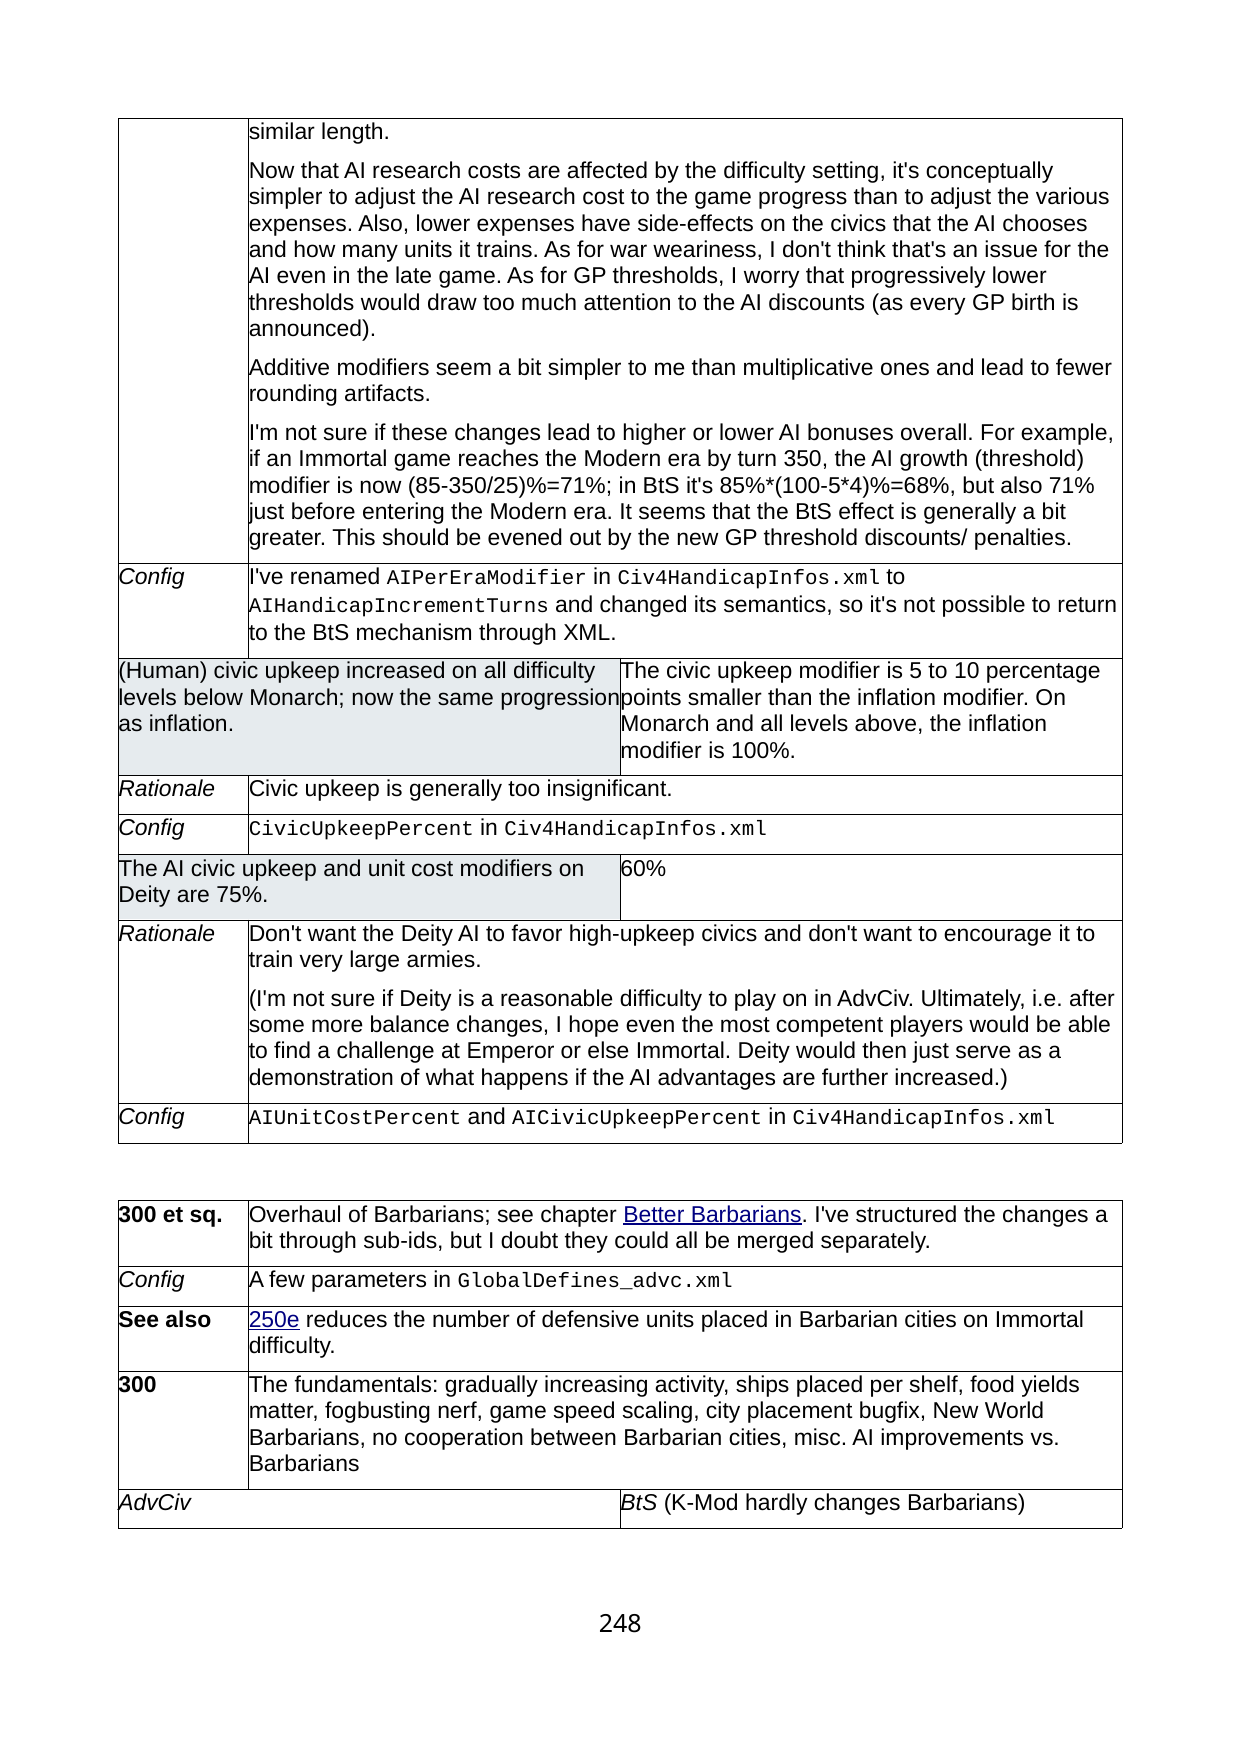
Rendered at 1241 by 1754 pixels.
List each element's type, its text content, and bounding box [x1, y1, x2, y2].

table_cell A few parameters in GlobalDefines_advc.xml [249, 1267, 1122, 1306]
table_cell (Human) civic upkeep increased on all difficulty levels below Monarch; now the same progression as inflation. [119, 659, 620, 775]
table_header 300 et sq. [119, 1201, 248, 1266]
table_cell The civic upkeep modifier is 5 to 10 percentage points smaller than the inflation modifier. On Monarch and all levels above, the inflation modifier is 100%. [621, 659, 1122, 775]
table_cell I've renamed AIPerEraModifier in Civ4HandicapInfos.xml to AIHandicapIncrementTurns and changed its semantics, so it's not possible to return to the BtS mechanism through XML. [249, 564, 1122, 657]
table_cell AdvCiv [119, 1490, 620, 1528]
table_cell 60% [621, 855, 1122, 919]
table_cell CivicUpkeepPercent in Civ4HandicapInfos.xml [249, 815, 1122, 854]
table_cell BtS (K-Mod hardly changes Barbarians) [621, 1490, 1122, 1528]
table_cell Rationale [119, 776, 248, 814]
table_cell Config [119, 1104, 248, 1143]
table_cell The fundamentals: gradually increasing activity, ships placed per shelf, food yields matter, fogbusting nerf, game speed scaling, city placement bugfix, New World Barbarians, no cooperation between Barbarian cities, misc. AI improvements vs. Barbarians [249, 1372, 1122, 1489]
table_cell See also [119, 1307, 248, 1371]
table_cell [119, 119, 248, 563]
table_cell Rationale [119, 921, 248, 1103]
table_cell similar length. Now that AI research costs are affected by the difficulty setting, it's conceptually simpler to adjust the AI research cost to the game progress than to adjust the various expenses. Also, lower expenses have side-effects on the civics that the AI chooses and how many units it trains. As for war weariness, I don't think that's an issue for the AI even in the late game. As for GP thresholds, I worry that progressively lower thresholds would draw too much attention to the AI discounts (as every GP birth is announced). Additive modifiers seem a bit simpler to me than multiplicative ones and lead to fewer rounding artifacts. I'm not sure if these changes lead to higher or lower AI bonuses overall. For example, if an Immortal game reaches the Modern era by turn 350, the AI growth (threshold) modifier is now (85-350/25)%=71%; in BtS it's 85%*(100-5*4)%=68%, but also 71% just before entering the Modern era. It seems that the BtS effect is generally a bit greater. This should be evened out by the new GP threshold discounts/ penalties. [249, 119, 1122, 563]
table_cell Civic upkeep is generally too insignificant. [249, 776, 1122, 814]
table_cell Config [119, 564, 248, 657]
table_cell Config [119, 815, 248, 854]
table_cell 300 [119, 1372, 248, 1489]
table_cell Don't want the Deity AI to favor high-upkeep civics and don't want to encourage it to train very large armies. (I'm not sure if Deity is a reasonable difficulty to play on in AdvCiv. Ultimately, i.e. after some more balance changes, I hope even the most competent players would be able to find a challenge at Emperor or else Immortal. Deity would then just serve as a demonstration of what happens if the AI advantages are further increased.) [249, 921, 1122, 1103]
table_cell Config [119, 1267, 248, 1306]
table_cell AIUnitCostPercent and AICivicUpkeepPercent in Civ4HandicapInfos.xml [249, 1104, 1122, 1143]
table_header Overhaul of Barbarians; see chapter Better Barbarians. I've structured the changes a bit through sub-ids, but I doubt they could all be merged separately. [249, 1201, 1122, 1266]
table_cell 250e reduces the number of defensive units placed in Barbarian cities on Immortal difficulty. [249, 1307, 1122, 1371]
table_cell The AI civic upkeep and unit cost modifiers on Deity are 75%. [119, 855, 620, 919]
